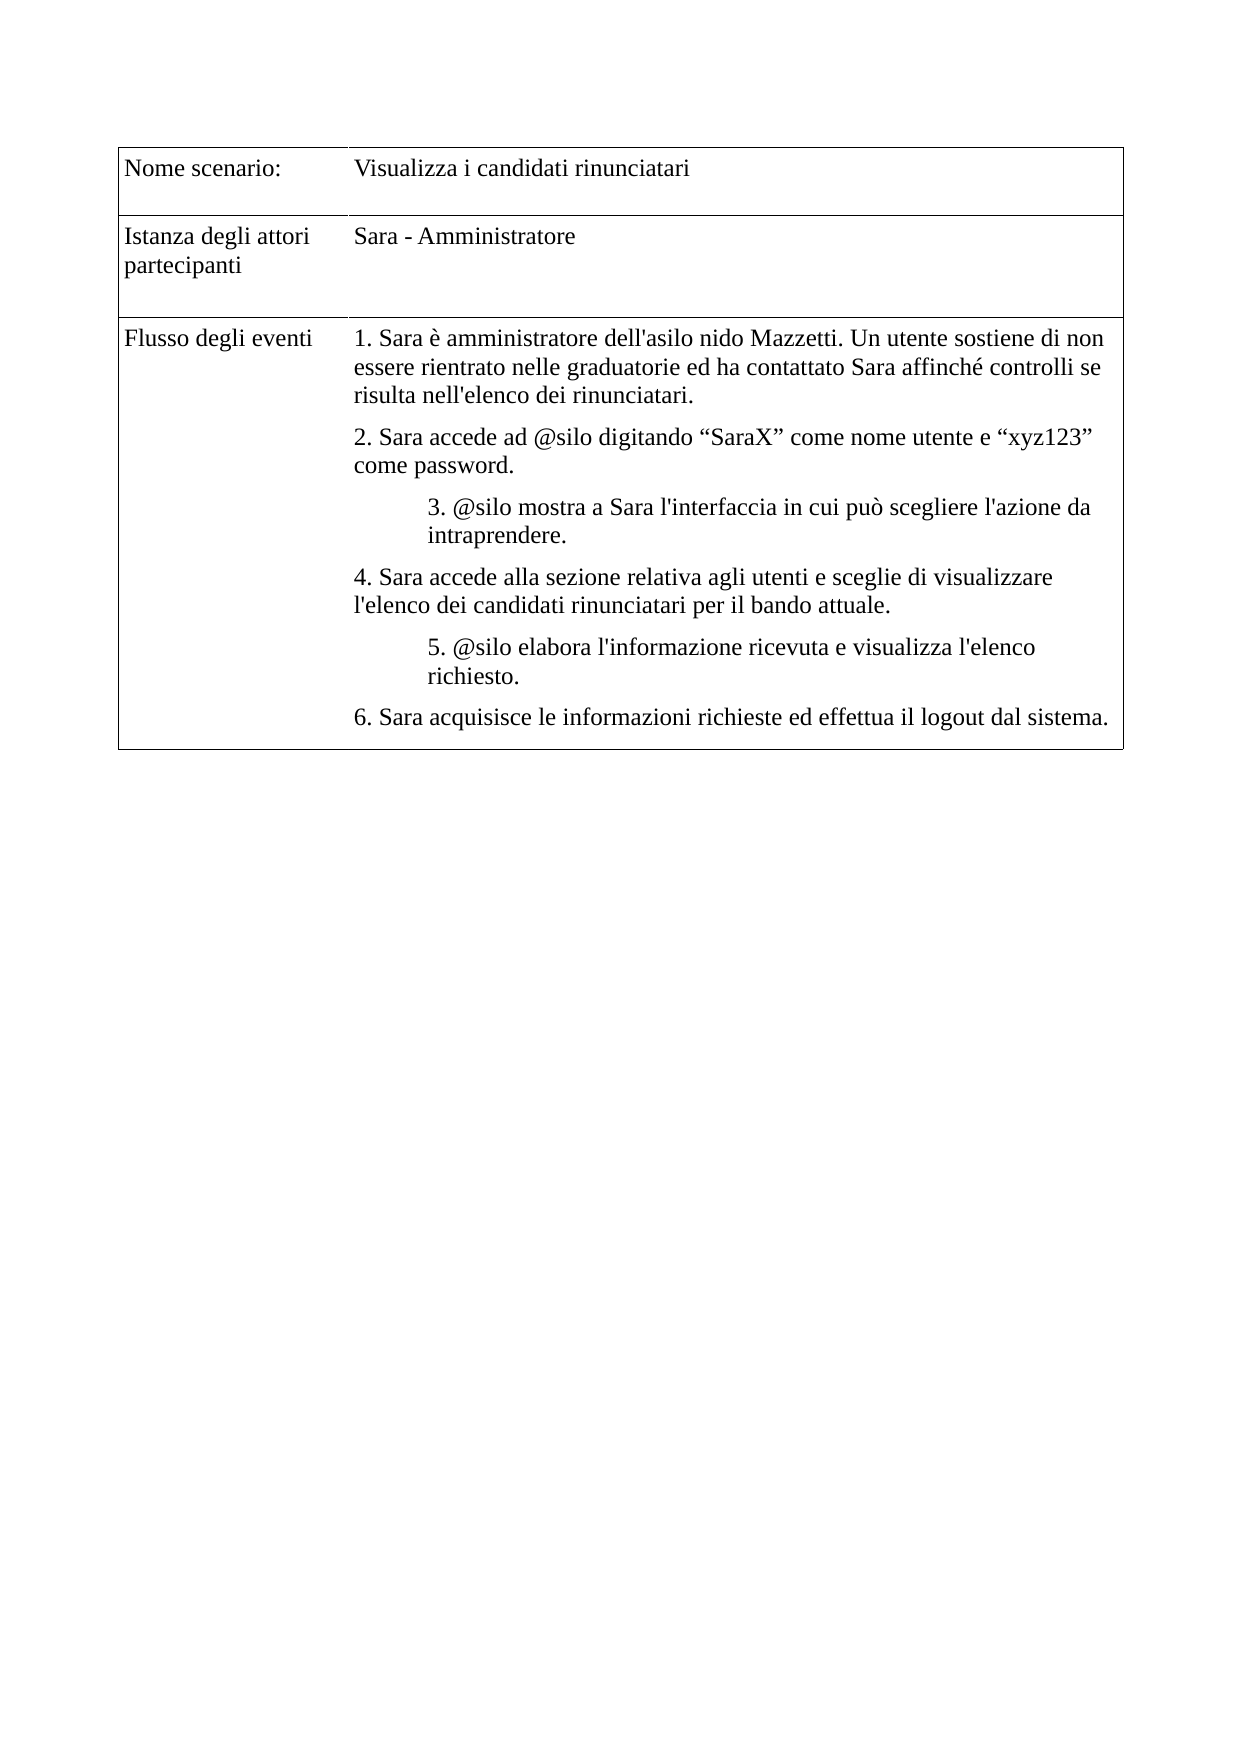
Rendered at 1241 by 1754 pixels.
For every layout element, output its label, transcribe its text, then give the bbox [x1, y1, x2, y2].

table_cell Istanza degli attori partecipanti [119, 216, 348, 317]
table_cell Flusso degli eventi [119, 318, 348, 749]
table_cell 1. Sara è amministratore dell'asilo nido Mazzetti. Un utente sostiene di non essere rientrato nelle graduatorie ed ha contattato Sara affinché controlli se risulta nell'elenco dei rinunciatari. 2. Sara accede ad @silo digitando “SaraX” come nome utente e “xyz123” come password. 3. @silo mostra a Sara l'interfaccia in cui può scegliere l'azione da intraprendere. 4. Sara accede alla sezione relativa agli utenti e sceglie di visualizzare l'elenco dei candidati rinunciatari per il bando attuale. 5. @silo elabora l'informazione ricevuta e visualizza l'elenco richiesto. 6. Sara acquisisce le informazioni richieste ed effettua il logout dal sistema. [349, 318, 1123, 749]
table_cell Sara - Amministratore [349, 216, 1123, 317]
table_header Visualizza i candidati rinunciatari [349, 148, 1123, 215]
table_header Nome scenario: [119, 148, 348, 215]
